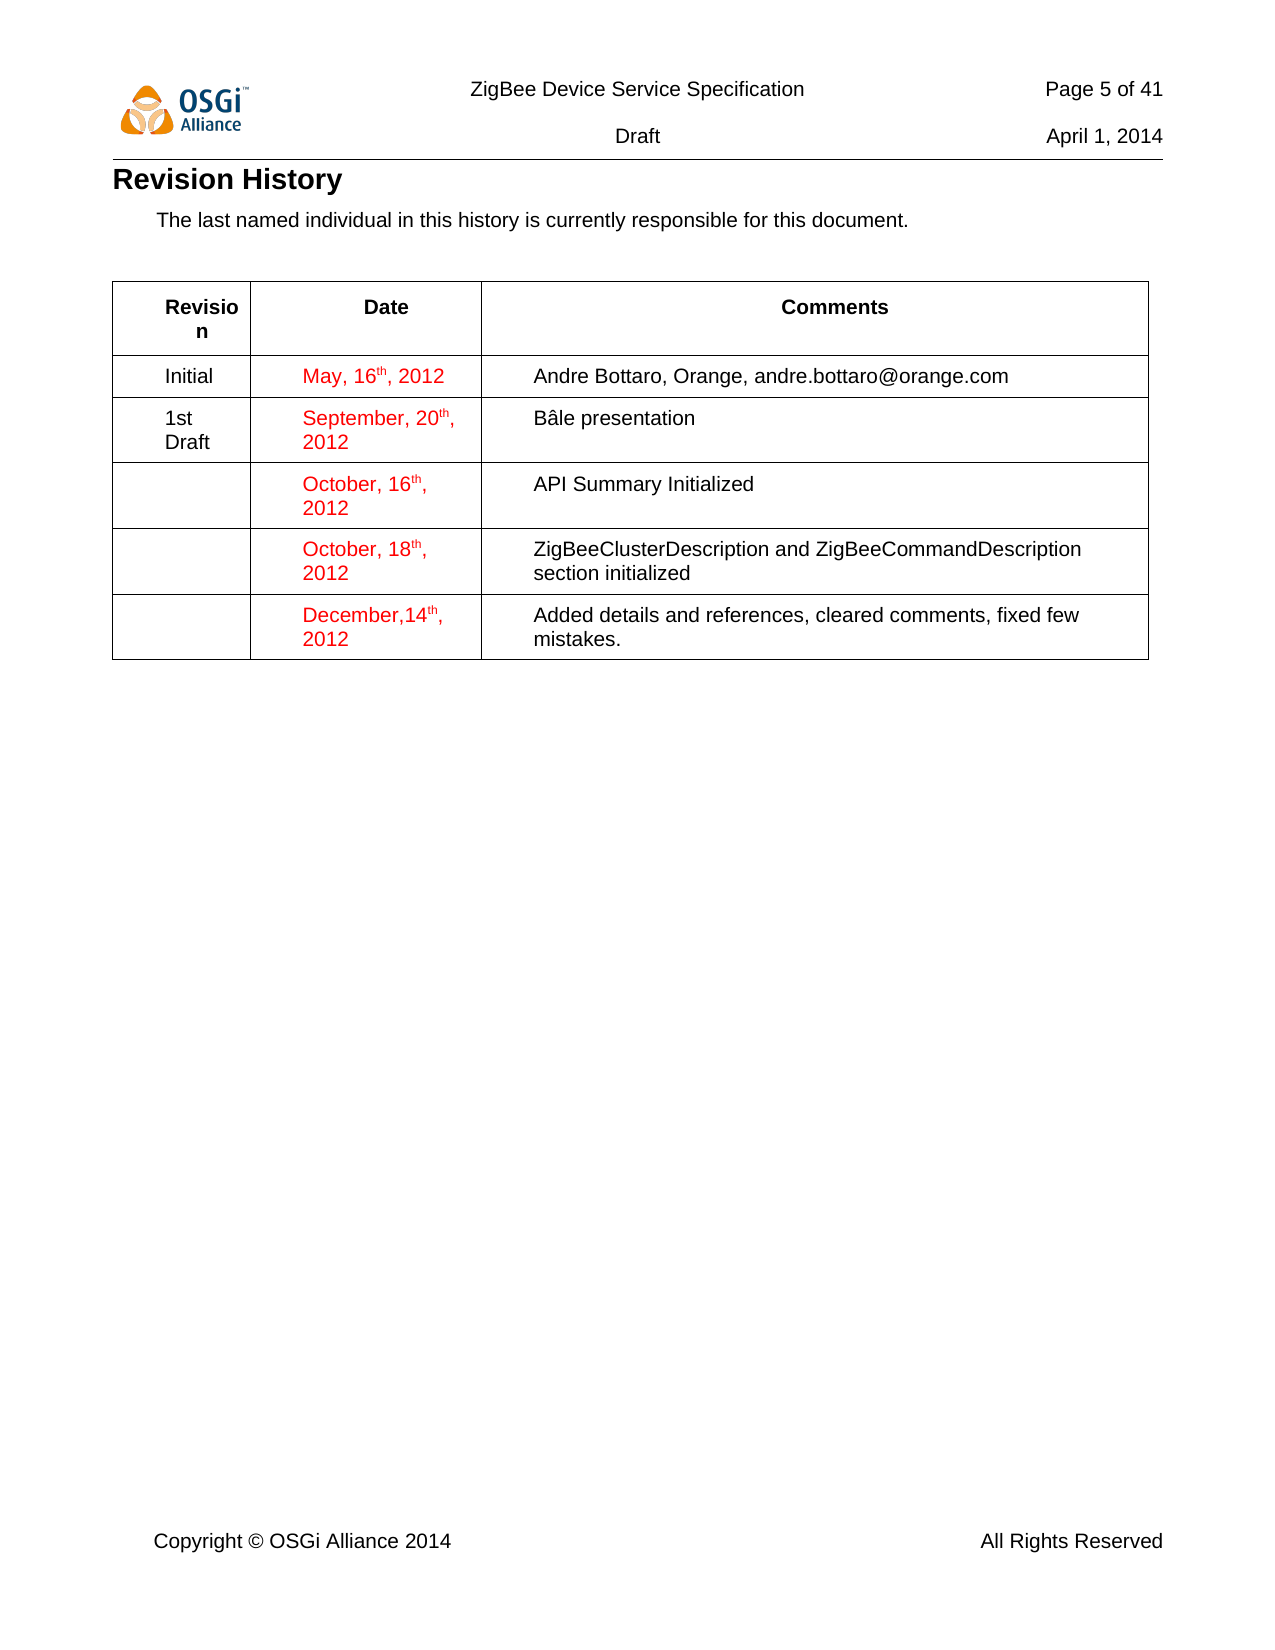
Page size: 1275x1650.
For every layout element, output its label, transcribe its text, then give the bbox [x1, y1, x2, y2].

table_cell Initial [113, 356, 250, 397]
table_cell October, 18th, 2012 [251, 529, 481, 593]
subtitle Revision History [112, 160, 1163, 196]
table_cell Bâle presentation [482, 398, 1148, 462]
table_header Date [251, 282, 481, 355]
table_cell [113, 463, 250, 528]
table_header Revision [113, 282, 250, 355]
table_cell [113, 595, 250, 659]
picture [113, 78, 257, 142]
table_cell May, 16th, 2012 [251, 356, 481, 397]
table_cell ZigBeeClusterDescription and ZigBeeCommandDescription section initialized [482, 529, 1148, 593]
table_cell [113, 529, 250, 593]
table_cell Added details and references, cleared comments, fixed few mistakes. [482, 595, 1148, 659]
table_cell December,14th, 2012 [251, 595, 481, 659]
table_cell September, 20th, 2012 [251, 398, 481, 462]
text The last named individual in this history is currently responsible for this document. [156, 208, 1163, 232]
table_cell 1st Draft [113, 398, 250, 462]
table_cell API Summary Initialized [482, 463, 1148, 528]
table_cell October, 16th, 2012 [251, 463, 481, 528]
table_header Comments [482, 282, 1148, 355]
table_cell Andre Bottaro, Orange, andre.bottaro@orange.com [482, 356, 1148, 397]
